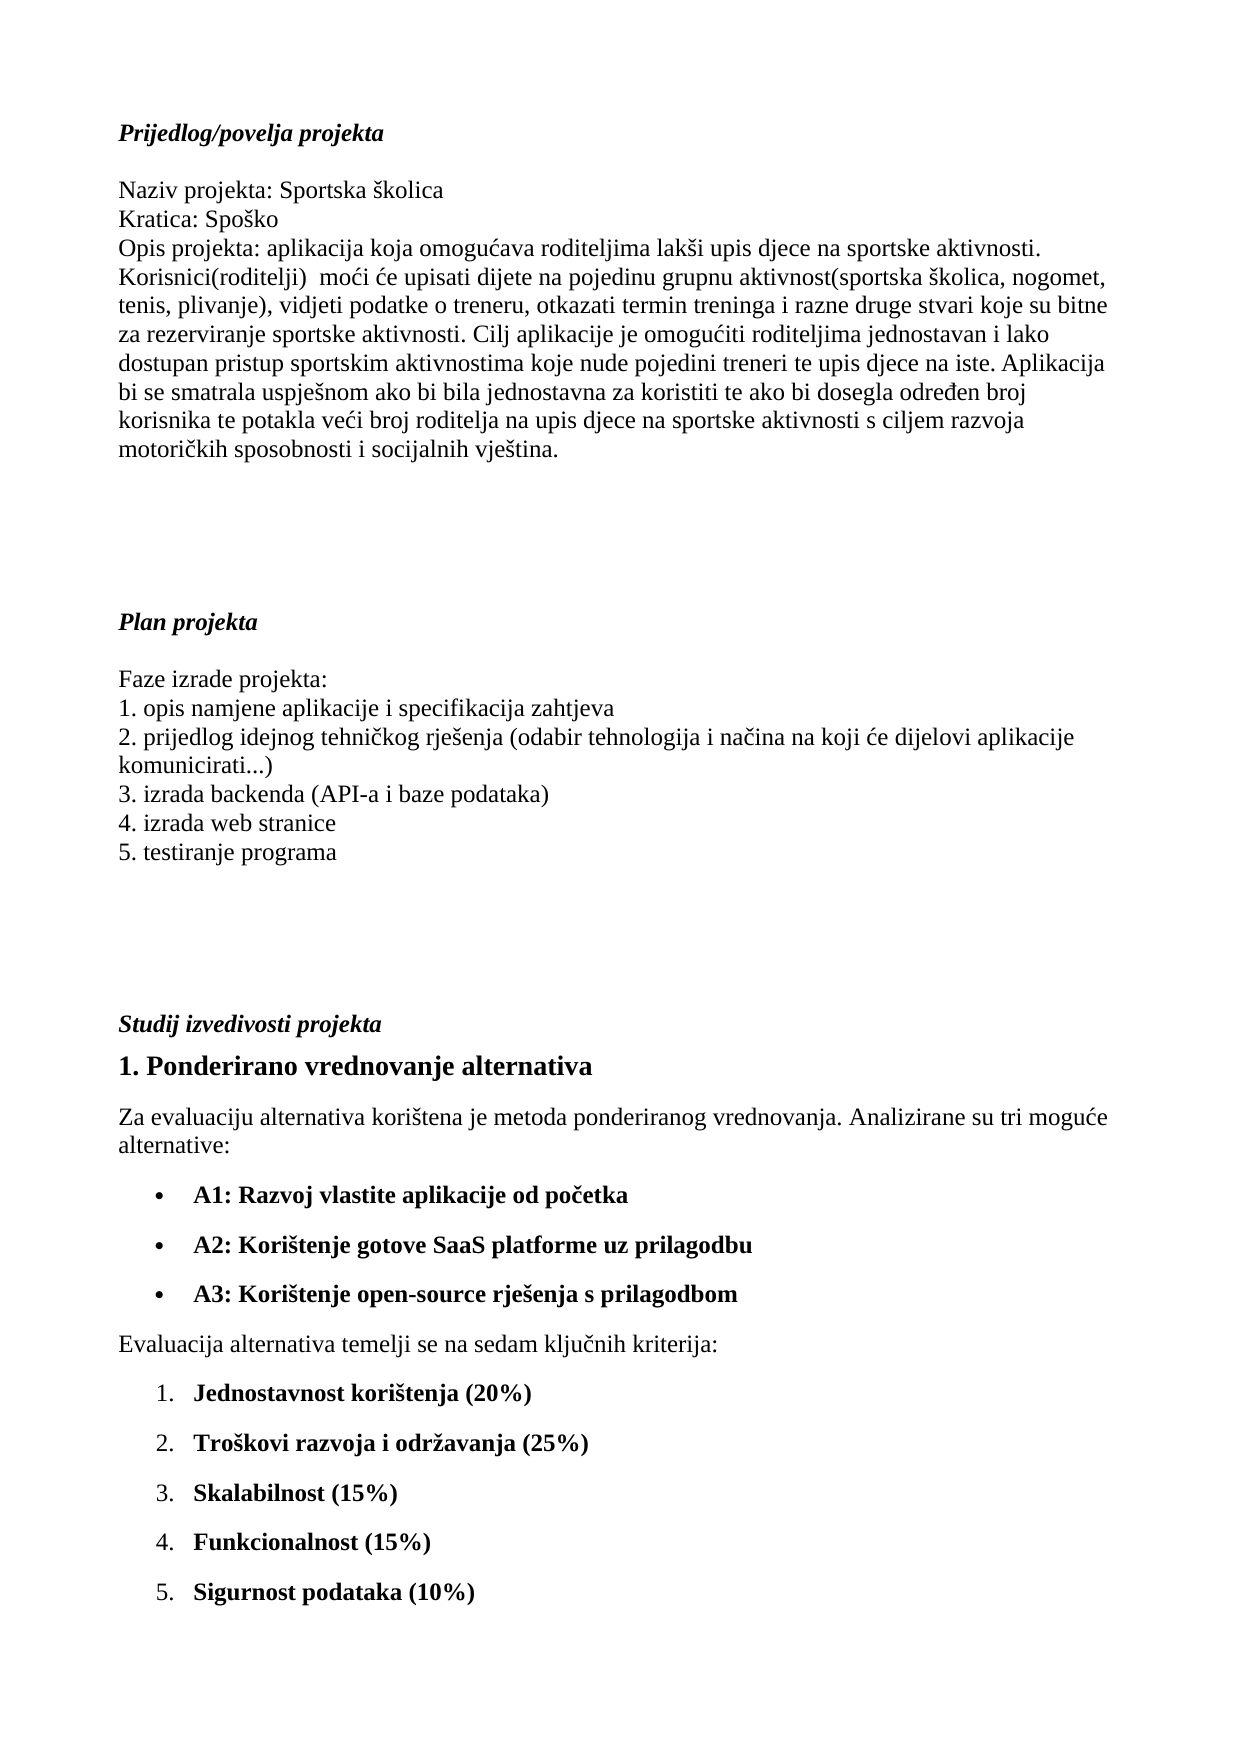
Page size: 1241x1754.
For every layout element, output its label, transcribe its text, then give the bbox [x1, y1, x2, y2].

text Opis projekta: aplikacija koja omogućava roditeljima lakši upis djece na sportske aktivnosti. Korisnici(roditelji) moći će upisati dijete na pojedinu grupnu aktivnost(sportska školica, nogomet, tenis, plivanje), vidjeti podatke o treneru, otkazati termin treninga i razne druge stvari koje su bitne za rezerviranje sportske aktivnosti. Cilj aplikacije je omogućiti roditeljima jednostavan i lako dostupan pristup sportskim aktivnostima koje nude pojedini treneri te upis djece na iste. Aplikacija bi se smatrala uspješnom ako bi bila jednostavna za koristiti te ako bi dosegla određen broj korisnika te potakla veći broj roditelja na upis djece na sportske aktivnosti s ciljem razvoja motoričkih sposobnosti i socijalnih vještina. [118, 233, 1122, 463]
text Plan projekta [118, 607, 1122, 636]
text 1. opis namjene aplikacije i specifikacija zahtjeva [118, 693, 1122, 722]
list A3: Korištenje open-source rješenja s prilagodbom [156, 1279, 1122, 1308]
text Za evaluaciju alternativa korištena je metoda ponderiranog vrednovanja. Analizirane su tri moguće alternative: [118, 1102, 1122, 1159]
list Sigurnost podataka (10%) [156, 1577, 1122, 1606]
list Jednostavnost korištenja (20%) [156, 1378, 1122, 1407]
text Naziv projekta: Sportska školica [118, 176, 1122, 204]
list A1: Razvoj vlastite aplikacije od početka [156, 1180, 1122, 1209]
text Prijedlog/povelja projekta [118, 118, 1122, 147]
text Faze izrade projekta: [118, 664, 1122, 693]
list Funkcionalnost (15%) [156, 1527, 1122, 1556]
list A2: Korištenje gotove SaaS platforme uz prilagodbu [156, 1230, 1122, 1258]
text 5. testiranje programa [118, 837, 1122, 866]
text Kratica: Spoško [118, 204, 1122, 233]
list Skalabilnost (15%) [156, 1478, 1122, 1506]
text 4. izrada web stranice [118, 808, 1122, 837]
text Evaluacija alternativa temelji se na sedam ključnih kriterija: [118, 1329, 1122, 1358]
list Troškovi razvoja i održavanja (25%) [156, 1428, 1122, 1457]
text Studij izvedivosti projekta [118, 1009, 1122, 1038]
text 2. prijedlog idejnog tehničkog rješenja (odabir tehnologija i načina na koji će dijelovi aplikacije komunicirati...) [118, 722, 1122, 779]
text 3. izrada backenda (API-a i baze podataka) [118, 779, 1122, 808]
subtitle 1. Ponderirano vrednovanje alternativa [118, 1048, 1122, 1081]
